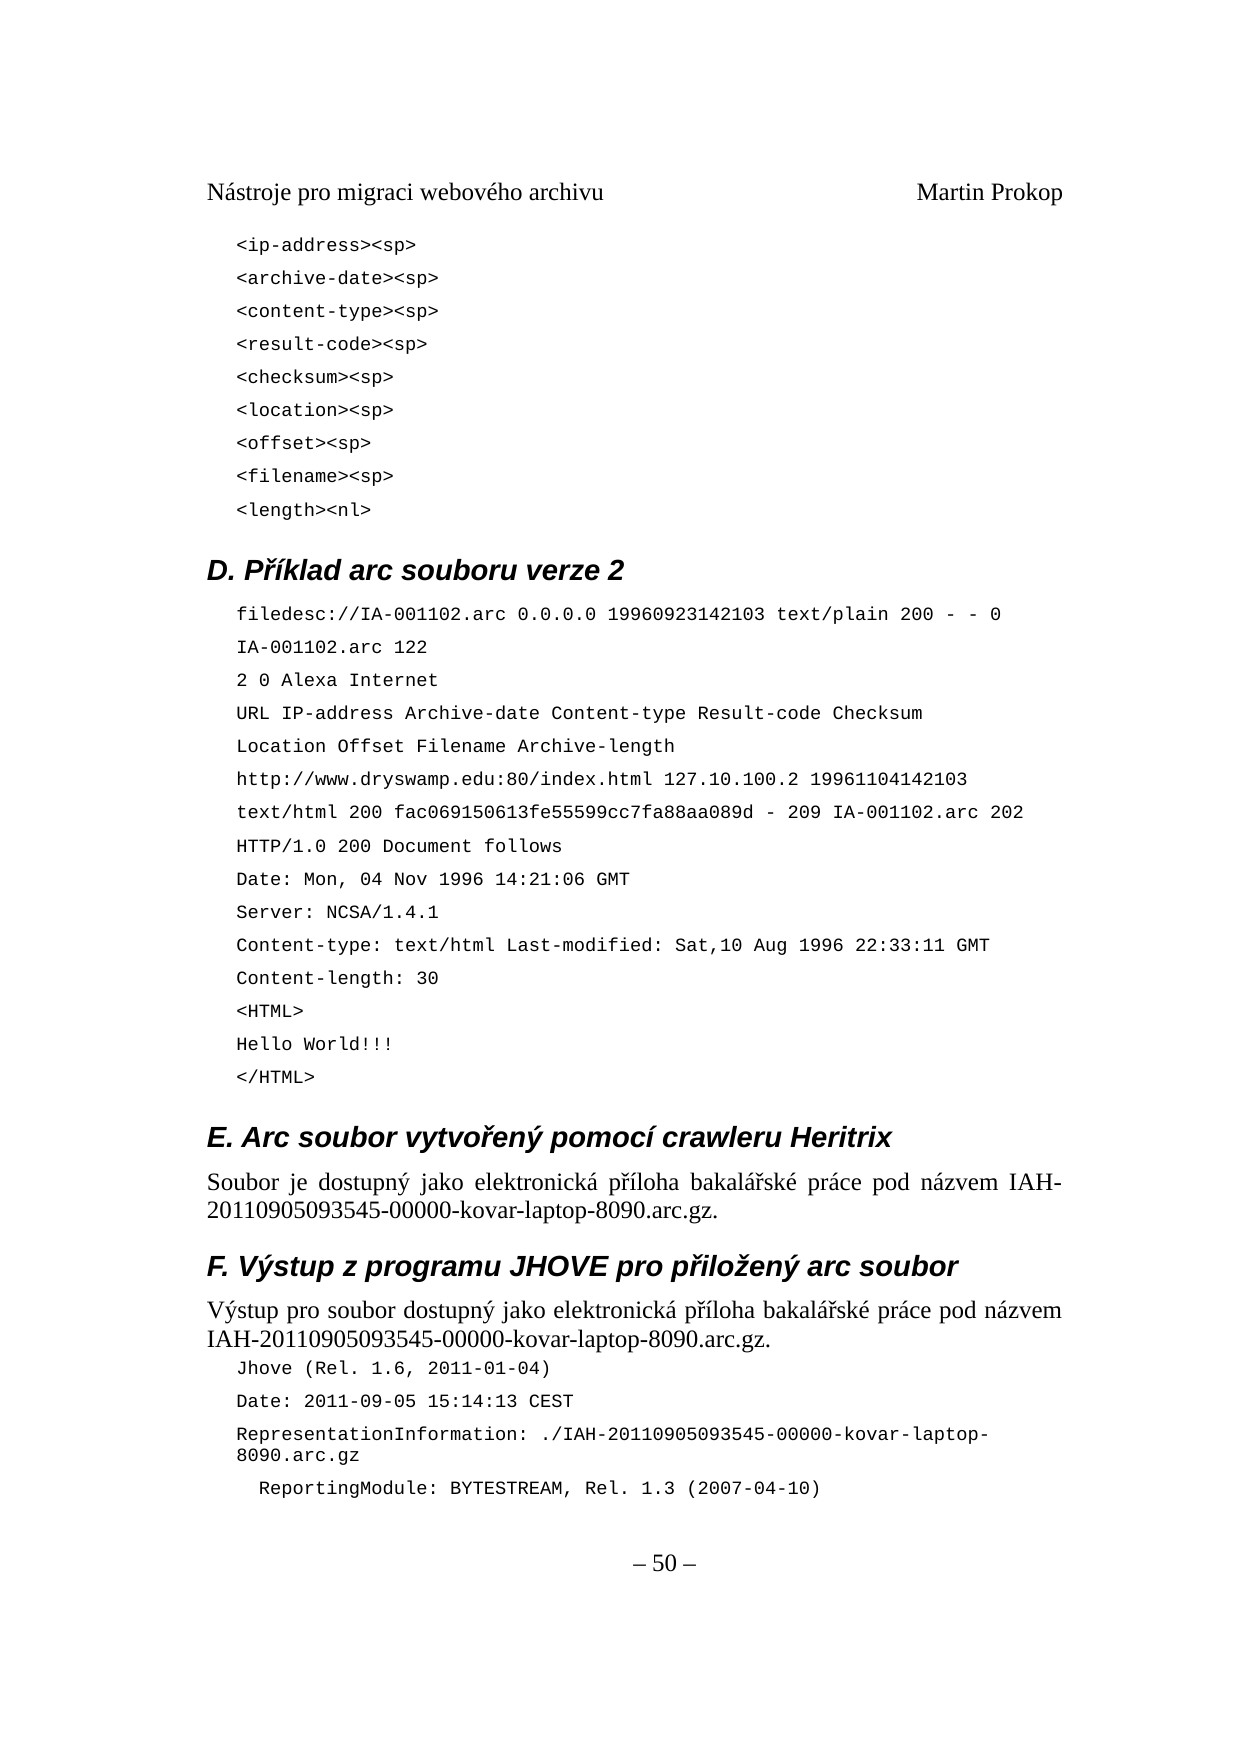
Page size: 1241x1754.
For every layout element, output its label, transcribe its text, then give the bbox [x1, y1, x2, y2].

text Location Offset Filename Archive-length [236, 737, 1063, 758]
text ReportingModule: BYTESTREAM, Rel. 1.3 (2007-04-10) [236, 1479, 1063, 1500]
text 2 0 Alexa Internet [236, 671, 1063, 692]
text text/html 200 fac069150613fe55599cc7fa88aa089d - 209 IA-001102.arc 202 [236, 803, 1063, 824]
text Jhove (Rel. 1.6, 2011-01-04) [236, 1358, 1063, 1380]
text Výstup pro soubor dostupný jako elektronická příloha bakalářské práce pod názvem IAH-20110905093545-00000-kovar-laptop-8090.arc.gz. [207, 1295, 1063, 1353]
text <offset><sp> [236, 434, 1063, 455]
subtitle F. Výstup z programu JHOVE pro přiložený arc soubor [207, 1249, 1063, 1283]
text RepresentationInformation: ./IAH-20110905093545-00000-kovar-laptop-8090.arc.gz [236, 1425, 1063, 1467]
text <ip-address><sp> [236, 235, 1063, 257]
text <content-type><sp> [236, 302, 1063, 323]
subtitle E. Arc soubor vytvořený pomocí crawleru Heritrix [207, 1121, 1063, 1154]
text Hello World!!! [236, 1035, 1063, 1056]
text Date: Mon, 04 Nov 1996 14:21:06 GMT [236, 869, 1063, 891]
text <checksum><sp> [236, 368, 1063, 389]
text <result-code><sp> [236, 335, 1063, 356]
text http://www.dryswamp.edu:80/index.html 127.10.100.2 19961104142103 [236, 770, 1063, 791]
text Date: 2011-09-05 15:14:13 CEST [236, 1392, 1063, 1413]
text <HTML> [236, 1002, 1063, 1023]
text <archive-date><sp> [236, 268, 1063, 290]
text URL IP-address Archive-date Content-type Result-code Checksum [236, 704, 1063, 725]
subtitle D. Příklad arc souboru verze 2 [207, 553, 1063, 586]
text Soubor je dostupný jako elektronická příloha bakalářské práce pod názvem IAH-20110905093545-00000-kovar-laptop-8090.arc.gz. [207, 1167, 1063, 1224]
text <location><sp> [236, 401, 1063, 422]
text HTTP/1.0 200 Document follows [236, 836, 1063, 858]
text filedesc://IA-001102.arc 0.0.0.0 19960923142103 text/plain 200 - - 0 [236, 604, 1063, 626]
text IA-001102.arc 122 [236, 638, 1063, 659]
text </HTML> [236, 1068, 1063, 1089]
text <length><nl> [236, 500, 1063, 522]
text <filename><sp> [236, 467, 1063, 488]
text Content-length: 30 [236, 969, 1063, 990]
text Server: NCSA/1.4.1 [236, 903, 1063, 924]
text Content-type: text/html Last-modified: Sat,10 Aug 1996 22:33:11 GMT [236, 936, 1063, 957]
